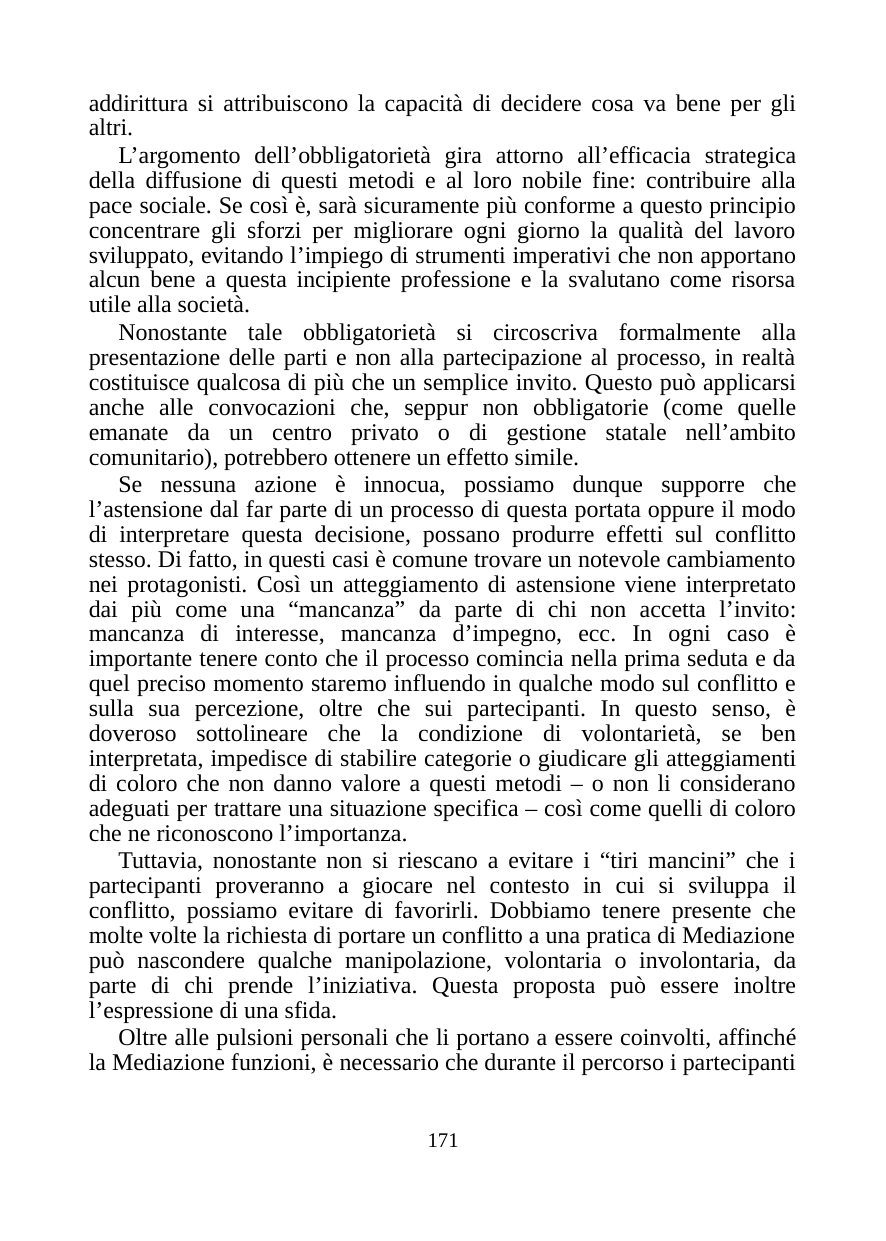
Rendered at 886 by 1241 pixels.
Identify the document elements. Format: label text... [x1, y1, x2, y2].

text Nonostante tale obbligatorietà si circoscriva formalmente alla presentazione delle parti e non alla partecipazione al processo, in realtà costituisce qualcosa di più che un semplice invito. Questo può applicarsi anche alle convocazioni che, seppur non obbligatorie (come quelle emanate da un centro privato o di gestione statale nell’ambito comunitario), potrebbero ottenere un effetto simile. [88, 318, 797, 470]
text Oltre alle pulsioni personali che li portano a essere coinvolti, affinché la Mediazione funzioni, è necessario che durante il percorso i partecipanti [88, 1023, 797, 1076]
text L’argomento dell’obbligatorietà gira attorno all’efficacia strategica della diffusione di questi metodi e al loro nobile fine: contribuire alla pace sociale. Se così è, sarà sicuramente più conforme a questo principio concentrare gli sforzi per migliorare ogni giorno la qualità del lavoro sviluppato, evitando l’impiego di strumenti imperativi che non apportano alcun bene a questa incipiente professione e la svalutano come risorsa utile alla società. [88, 141, 797, 318]
text Se nessuna azione è innocua, possiamo dunque supporre che l’astensione dal far parte di un processo di questa portata oppure il modo di interpretare questa decisione, possano produrre effetti sul conflitto stesso. Di fatto, in questi casi è comune trovare un notevole cambiamento nei protagonisti. Così un atteggiamento di astensione viene interpretato dai più come una “mancanza” da parte di chi non accetta l’invito: mancanza di interesse, mancanza d’impegno, ecc. In ogni caso è importante tenere conto che il processo comincia nella prima seduta e da quel preciso momento staremo influendo in qualche modo sul conflitto e sulla sua percezione, oltre che sui partecipanti. In questo senso, è doveroso sottolineare che la condizione di volontarietà, se ben interpretata, impedisce di stabilire categorie o giudicare gli atteggiamenti di coloro che non danno valore a questi metodi – o non li considerano adeguati per trattare una situazione specifica – così come quelli di coloro che ne riconoscono l’importanza. [88, 470, 797, 846]
text addirittura si attribuiscono la capacità di decidere cosa va bene per gli altri. [88, 88, 797, 141]
text Tuttavia, nonostante non si riescano a evitare i “tiri mancini” che i partecipanti proveranno a giocare nel contesto in cui si sviluppa il conflitto, possiamo evitare di favorirli. Dobbiamo tenere presente che molte volte la richiesta di portare un conflitto a una pratica di Mediazione può nascondere qualche manipolazione, volontaria o involontaria, da parte di chi prende l’iniziativa. Questa proposta può essere inoltre l’espressione di una sfida. [88, 846, 797, 1023]
